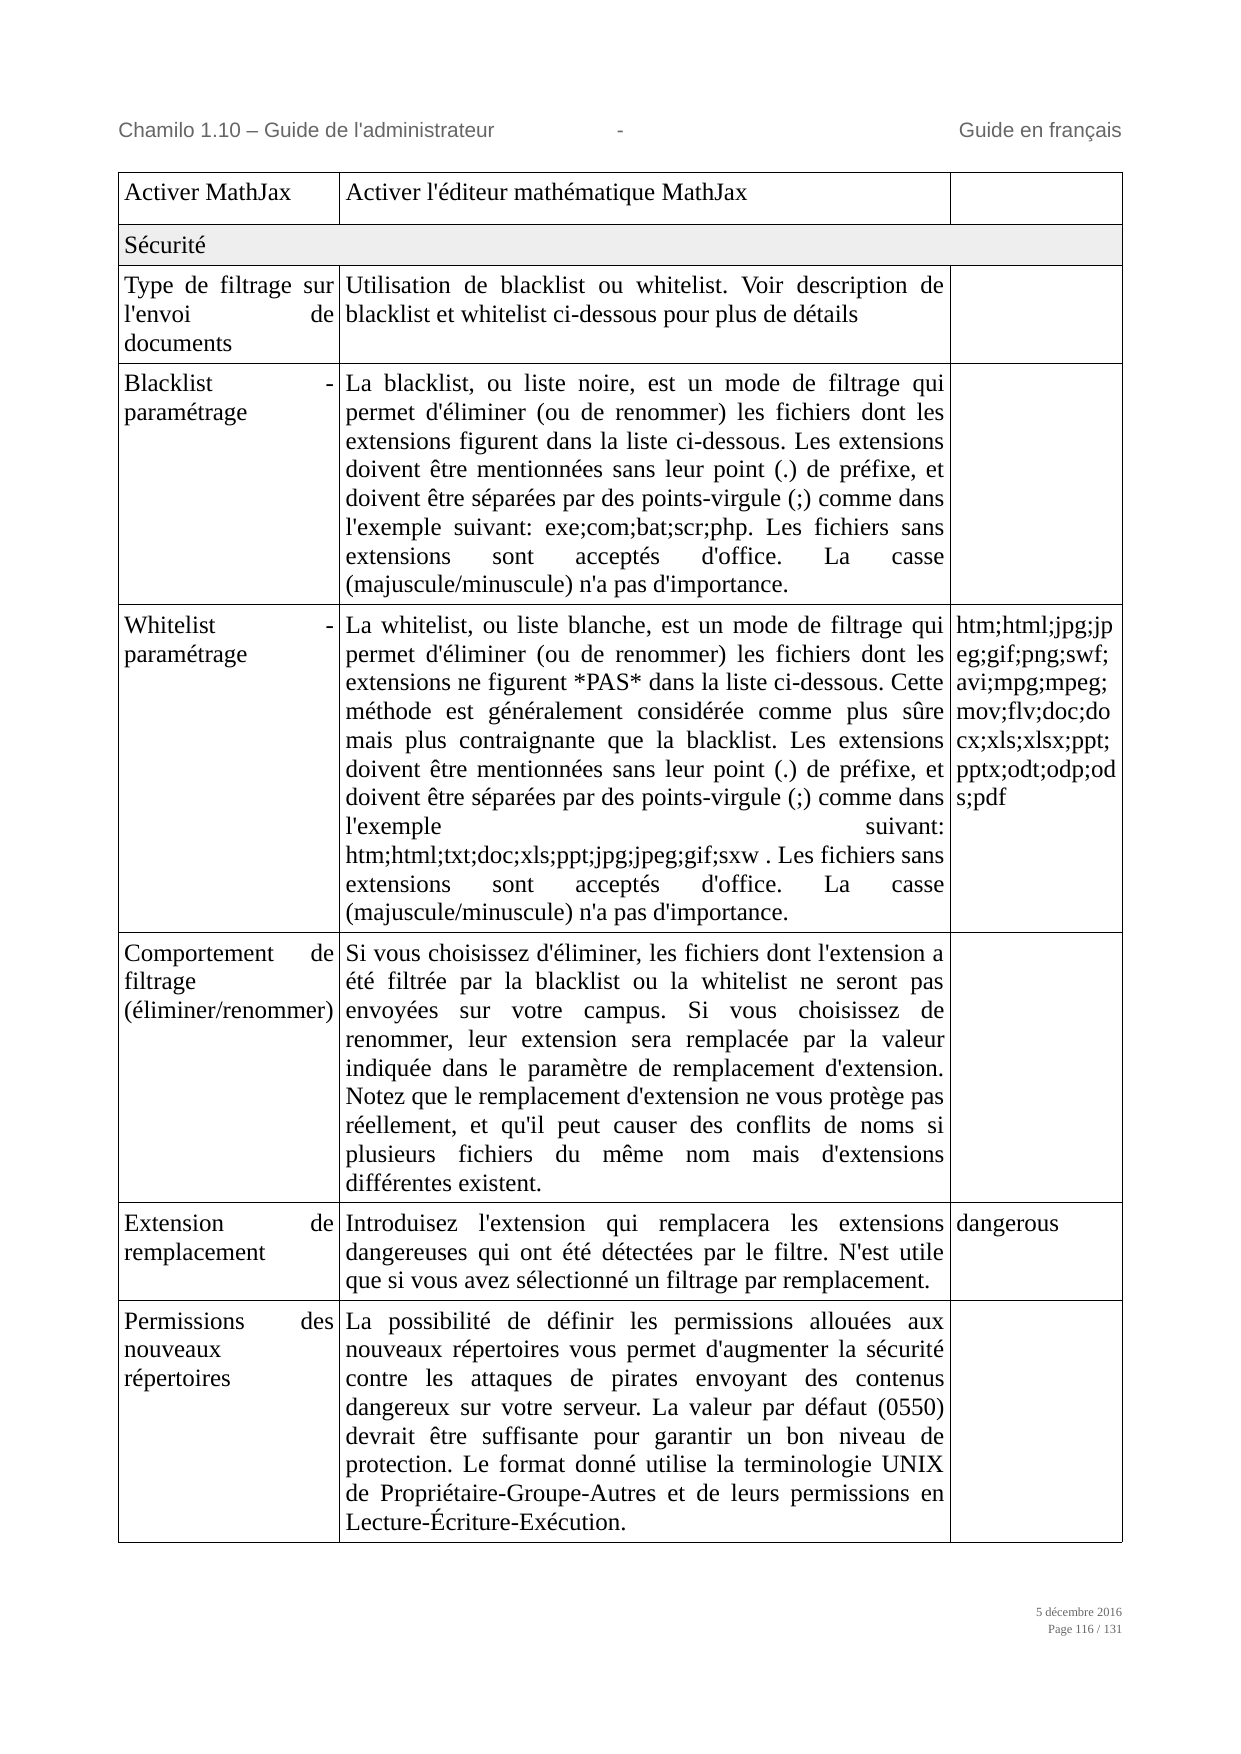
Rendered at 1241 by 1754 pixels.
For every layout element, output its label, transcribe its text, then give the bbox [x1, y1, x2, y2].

table_cell Si vous choisissez d'éliminer, les fichiers dont l'extension a été filtrée par la blacklist ou la whitelist ne seront pas envoyées sur votre campus. Si vous choisissez de renommer, leur extension sera remplacée par la valeur indiquée dans le paramètre de remplacement d'extension. Notez que le remplacement d'extension ne vous protège pas réellement, et qu'il peut causer des conflits de noms si plusieurs fichiers du même nom mais d'extensions différentes existent. [340, 933, 950, 1202]
table_cell Extension de remplacement [119, 1203, 339, 1300]
table_cell [951, 364, 1122, 604]
table_cell La possibilité de définir les permissions allouées aux nouveaux répertoires vous permet d'augmenter la sécurité contre les attaques de pirates envoyant des contenus dangereux sur votre serveur. La valeur par défaut (0550) devrait être suffisante pour garantir un bon niveau de protection. Le format donné utilise la terminologie UNIX de Propriétaire-Groupe-Autres et de leurs permissions en Lecture-Écriture-Exécution. [340, 1301, 950, 1542]
table_cell Comportement de filtrage (éliminer/renommer) [119, 933, 339, 1202]
table_cell Whitelist - paramétrage [119, 605, 339, 932]
table_cell La blacklist, ou liste noire, est un mode de filtrage qui permet d'éliminer (ou de renommer) les fichiers dont les extensions figurent dans la liste ci-dessous. Les extensions doivent être mentionnées sans leur point (.) de préfixe, et doivent être séparées par des points-virgule (;) comme dans l'exemple suivant: exe;com;bat;scr;php. Les fichiers sans extensions sont acceptés d'office. La casse (majuscule/minuscule) n'a pas d'importance. [340, 364, 950, 604]
table_cell Utilisation de blacklist ou whitelist. Voir description de blacklist et whitelist ci-dessous pour plus de détails [340, 266, 950, 362]
table_cell dangerous [951, 1203, 1122, 1300]
table_cell Blacklist - paramétrage [119, 364, 339, 604]
table_cell Type de filtrage sur l'envoi de documents [119, 266, 339, 362]
table_cell Introduisez l'extension qui remplacera les extensions dangereuses qui ont été détectées par le filtre. N'est utile que si vous avez sélectionné un filtrage par remplacement. [340, 1203, 950, 1300]
table_cell Activer MathJax [119, 173, 339, 224]
table_cell htm;html;jpg;jpeg;gif;png;swf;avi;mpg;mpeg;mov;flv;doc;docx;xls;xlsx;ppt;pptx;odt;odp;ods;pdf [951, 605, 1122, 932]
table_cell La whitelist, ou liste blanche, est un mode de filtrage qui permet d'éliminer (ou de renommer) les fichiers dont les extensions ne figurent *PAS* dans la liste ci-dessous. Cette méthode est généralement considérée comme plus sûre mais plus contraignante que la blacklist. Les extensions doivent être mentionnées sans leur point (.) de préfixe, et doivent être séparées par des points-virgule (;) comme dans l'exemple suivant: htm;html;txt;doc;xls;ppt;jpg;jpeg;gif;sxw . Les fichiers sans extensions sont acceptés d'office. La casse (majuscule/minuscule) n'a pas d'importance. [340, 605, 950, 932]
table_cell [951, 266, 1122, 362]
table_cell [951, 173, 1122, 224]
table_cell Activer l'éditeur mathématique MathJax [340, 173, 950, 224]
table_cell Permissions des nouveaux répertoires [119, 1301, 339, 1542]
table_cell [951, 933, 1122, 1202]
table_cell [951, 1301, 1122, 1542]
table_cell Sécurité [119, 225, 1122, 265]
